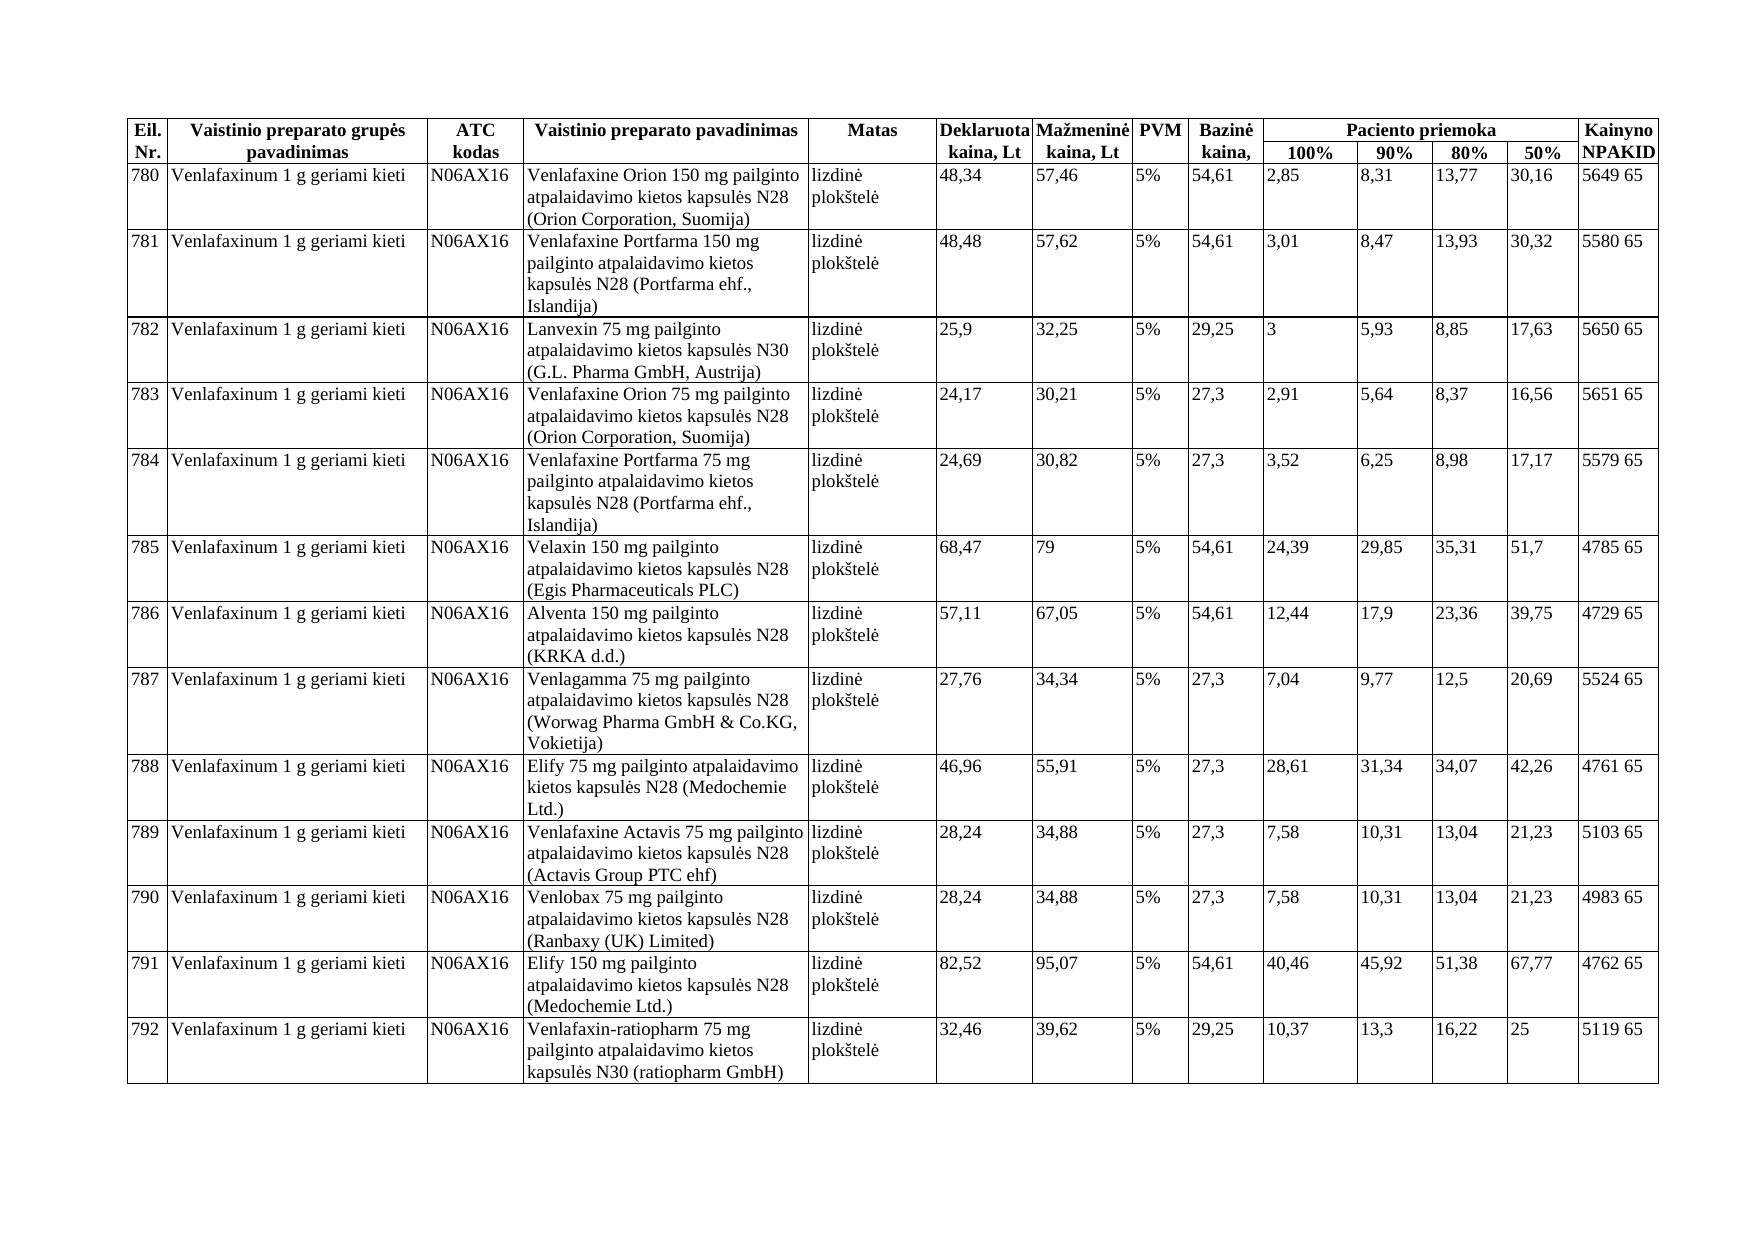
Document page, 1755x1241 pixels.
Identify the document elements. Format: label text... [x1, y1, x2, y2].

table_cell 30,16 [1508, 164, 1578, 229]
table_cell 27,76 [937, 668, 1032, 754]
table_cell 51,38 [1433, 952, 1507, 1017]
table_cell 40,46 [1264, 952, 1357, 1017]
table_cell N06AX16 [428, 886, 523, 951]
table_cell 30,32 [1508, 230, 1578, 316]
table_cell 5% [1133, 952, 1188, 1017]
table_cell Venlafaxinum 1 g geriami kieti [168, 886, 427, 951]
table_cell 5% [1133, 449, 1188, 535]
table_cell 12,44 [1264, 602, 1357, 667]
table_cell N06AX16 [428, 536, 523, 601]
table_cell 8,31 [1358, 164, 1432, 229]
table_cell 5% [1133, 755, 1188, 819]
table_cell 57,11 [937, 602, 1032, 667]
table_cell 24,39 [1264, 536, 1357, 601]
table_cell Venlafaxinum 1 g geriami kieti [168, 383, 427, 448]
table_cell 7,04 [1264, 668, 1357, 754]
table_cell 5,93 [1358, 318, 1432, 382]
table_cell 54,61 [1189, 952, 1263, 1017]
table_cell Venlafaxinum 1 g geriami kieti [168, 602, 427, 667]
table_cell N06AX16 [428, 383, 523, 448]
table_cell 32,25 [1033, 318, 1132, 382]
table_cell 784 [128, 449, 167, 535]
table_cell Venlafaxine Portfarma 150 mg pailginto atpalaidavimo kietos kapsulės N28 (Portfarma ehf., Islandija) [524, 230, 808, 316]
table_cell 30,21 [1033, 383, 1132, 448]
table_cell 50% [1508, 142, 1578, 163]
table_cell 30,82 [1033, 449, 1132, 535]
table_header Matas [809, 119, 936, 163]
table_cell 5651 65 [1579, 383, 1658, 448]
table_cell Venlafaxine Portfarma 75 mg pailginto atpalaidavimo kietos kapsulės N28 (Portfarma ehf., Islandija) [524, 449, 808, 535]
table_cell lizdinė plokštelė [809, 230, 936, 316]
table_cell 46,96 [937, 755, 1032, 819]
table_cell 42,26 [1508, 755, 1578, 819]
table_cell 48,34 [937, 164, 1032, 229]
table_cell N06AX16 [428, 821, 523, 885]
table_cell 55,91 [1033, 755, 1132, 819]
table_cell 5% [1133, 821, 1188, 885]
table_cell Venlafaxine Orion 150 mg pailginto atpalaidavimo kietos kapsulės N28 (Orion Corporation, Suomija) [524, 164, 808, 229]
table_cell Venlafaxinum 1 g geriami kieti [168, 318, 427, 382]
table_cell Lanvexin 75 mg pailginto atpalaidavimo kietos kapsulės N30 (G.L. Pharma GmbH, Austrija) [524, 318, 808, 382]
table_cell Venlafaxine Orion 75 mg pailginto atpalaidavimo kietos kapsulės N28 (Orion Corporation, Suomija) [524, 383, 808, 448]
table_cell lizdinė plokštelė [809, 602, 936, 667]
table_cell lizdinė plokštelė [809, 164, 936, 229]
table_cell 2,85 [1264, 164, 1357, 229]
table_cell 25,9 [937, 318, 1032, 382]
table_cell 27,3 [1189, 449, 1263, 535]
table_cell 7,58 [1264, 886, 1357, 951]
table_header ATC kodas [428, 119, 523, 163]
table_cell N06AX16 [428, 449, 523, 535]
table_cell 67,05 [1033, 602, 1132, 667]
table_cell N06AX16 [428, 952, 523, 1017]
table_cell 24,69 [937, 449, 1032, 535]
table_cell 2,91 [1264, 383, 1357, 448]
table_cell 35,31 [1433, 536, 1507, 601]
table_cell 29,25 [1189, 318, 1263, 382]
table_cell Venlafaxine Actavis 75 mg pailginto atpalaidavimo kietos kapsulės N28 (Actavis Group PTC ehf) [524, 821, 808, 885]
table_cell lizdinė plokštelė [809, 383, 936, 448]
table_cell Venlafaxinum 1 g geriami kieti [168, 164, 427, 229]
table_cell 28,24 [937, 821, 1032, 885]
table_cell 48,48 [937, 230, 1032, 316]
table_cell 25 [1508, 1018, 1578, 1082]
table_cell 5580 65 [1579, 230, 1658, 316]
table_cell 782 [128, 318, 167, 382]
table_cell 54,61 [1189, 536, 1263, 601]
table_cell 4983 65 [1579, 886, 1658, 951]
table_cell 13,04 [1433, 886, 1507, 951]
table_cell 17,63 [1508, 318, 1578, 382]
table_cell lizdinė plokštelė [809, 1018, 936, 1082]
table_cell 34,88 [1033, 886, 1132, 951]
table_cell 45,92 [1358, 952, 1432, 1017]
table_cell 27,3 [1189, 383, 1263, 448]
table_cell Elify 150 mg pailginto atpalaidavimo kietos kapsulės N28 (Medochemie Ltd.) [524, 952, 808, 1017]
table_cell 10,31 [1358, 821, 1432, 885]
table_cell 4761 65 [1579, 755, 1658, 819]
table_cell 4785 65 [1579, 536, 1658, 601]
table_cell 791 [128, 952, 167, 1017]
table_cell Venlafaxinum 1 g geriami kieti [168, 1018, 427, 1082]
table_cell 5% [1133, 1018, 1188, 1082]
table_cell 28,61 [1264, 755, 1357, 819]
table_cell 786 [128, 602, 167, 667]
table_cell Venlafaxinum 1 g geriami kieti [168, 668, 427, 754]
table_cell N06AX16 [428, 318, 523, 382]
table_cell 3,01 [1264, 230, 1357, 316]
table_cell 8,37 [1433, 383, 1507, 448]
table_cell 6,25 [1358, 449, 1432, 535]
table_cell 785 [128, 536, 167, 601]
table_cell lizdinė plokštelė [809, 755, 936, 819]
table_cell 13,04 [1433, 821, 1507, 885]
table_header Eil. Nr. [128, 119, 167, 163]
table_cell N06AX16 [428, 755, 523, 819]
table_cell 5% [1133, 383, 1188, 448]
table_cell 781 [128, 230, 167, 316]
table_cell 5,64 [1358, 383, 1432, 448]
table_cell 788 [128, 755, 167, 819]
table_cell Elify 75 mg pailginto atpalaidavimo kietos kapsulės N28 (Medochemie Ltd.) [524, 755, 808, 819]
table_cell 780 [128, 164, 167, 229]
table_cell lizdinė plokštelė [809, 449, 936, 535]
table_cell 34,34 [1033, 668, 1132, 754]
table_cell 5% [1133, 536, 1188, 601]
table_cell 13,77 [1433, 164, 1507, 229]
table_cell 54,61 [1189, 164, 1263, 229]
table_cell 787 [128, 668, 167, 754]
table_cell 34,07 [1433, 755, 1507, 819]
table_cell lizdinė plokštelė [809, 821, 936, 885]
table_cell 5% [1133, 318, 1188, 382]
table_cell 3,52 [1264, 449, 1357, 535]
table_cell 28,24 [937, 886, 1032, 951]
table_cell 16,22 [1433, 1018, 1507, 1082]
table_cell 39,62 [1033, 1018, 1132, 1082]
table_cell 21,23 [1508, 886, 1578, 951]
table_cell N06AX16 [428, 602, 523, 667]
table_cell 21,23 [1508, 821, 1578, 885]
table_cell 13,93 [1433, 230, 1507, 316]
table_cell 13,3 [1358, 1018, 1432, 1082]
table_cell 68,47 [937, 536, 1032, 601]
table_cell 57,62 [1033, 230, 1132, 316]
table_cell N06AX16 [428, 230, 523, 316]
table_cell 79 [1033, 536, 1132, 601]
table_cell 54,61 [1189, 602, 1263, 667]
table_cell 57,46 [1033, 164, 1132, 229]
table_cell 789 [128, 821, 167, 885]
table_header Paciento priemoka [1264, 119, 1578, 141]
table_cell 5103 65 [1579, 821, 1658, 885]
table_cell Venlafaxinum 1 g geriami kieti [168, 449, 427, 535]
table_cell 4729 65 [1579, 602, 1658, 667]
table_header Bazinė kaina, Lt [1189, 119, 1263, 163]
table_cell 95,07 [1033, 952, 1132, 1017]
table_cell Venlafaxin-ratiopharm 75 mg pailginto atpalaidavimo kietos kapsulės N30 (ratiopharm GmbH) [524, 1018, 808, 1082]
table_cell lizdinė plokštelė [809, 536, 936, 601]
table_cell 5% [1133, 230, 1188, 316]
table_cell 27,3 [1189, 886, 1263, 951]
table_cell 39,75 [1508, 602, 1578, 667]
table_cell lizdinė plokštelė [809, 668, 936, 754]
table_cell 100% [1264, 142, 1357, 163]
table_cell 27,3 [1189, 755, 1263, 819]
table_cell Venlobax 75 mg pailginto atpalaidavimo kietos kapsulės N28 (Ranbaxy (UK) Limited) [524, 886, 808, 951]
table_cell 8,47 [1358, 230, 1432, 316]
table_cell 51,7 [1508, 536, 1578, 601]
table_cell 24,17 [937, 383, 1032, 448]
table_cell Venlafaxinum 1 g geriami kieti [168, 821, 427, 885]
table_cell 5649 65 [1579, 164, 1658, 229]
table_cell N06AX16 [428, 164, 523, 229]
table_cell 12,5 [1433, 668, 1507, 754]
table_cell 5% [1133, 668, 1188, 754]
table_cell lizdinė plokštelė [809, 886, 936, 951]
table_cell 8,85 [1433, 318, 1507, 382]
table_cell 27,3 [1189, 821, 1263, 885]
table_cell 23,36 [1433, 602, 1507, 667]
table_cell 32,46 [937, 1018, 1032, 1082]
table_cell Venlafaxinum 1 g geriami kieti [168, 536, 427, 601]
table_cell lizdinė plokštelė [809, 318, 936, 382]
table_cell 5% [1133, 602, 1188, 667]
table_cell Venlafaxinum 1 g geriami kieti [168, 755, 427, 819]
table_cell 9,77 [1358, 668, 1432, 754]
table_cell 29,25 [1189, 1018, 1263, 1082]
table_cell 27,3 [1189, 668, 1263, 754]
table_cell 8,98 [1433, 449, 1507, 535]
table_cell 5524 65 [1579, 668, 1658, 754]
table_cell Venlafaxinum 1 g geriami kieti [168, 952, 427, 1017]
table_cell 3 [1264, 318, 1357, 382]
table_cell 10,31 [1358, 886, 1432, 951]
table_cell N06AX16 [428, 1018, 523, 1082]
table_cell lizdinė plokštelė [809, 952, 936, 1017]
table_cell 5119 65 [1579, 1018, 1658, 1082]
table_cell 67,77 [1508, 952, 1578, 1017]
table_cell Venlafaxinum 1 g geriami kieti [168, 230, 427, 316]
table_header Mažmeninė kaina, Lt [1033, 119, 1132, 163]
table_header PVM [1133, 119, 1188, 163]
table_cell 80% [1433, 142, 1507, 163]
table_cell 29,85 [1358, 536, 1432, 601]
table_cell 5% [1133, 164, 1188, 229]
table_cell 90% [1358, 142, 1432, 163]
table_header Vaistinio preparato grupės pavadinimas [168, 119, 427, 163]
table_cell 10,37 [1264, 1018, 1357, 1082]
table_cell 5579 65 [1579, 449, 1658, 535]
table_cell 82,52 [937, 952, 1032, 1017]
table_cell 5650 65 [1579, 318, 1658, 382]
table_header Deklaruota kaina, Lt [937, 119, 1032, 163]
table_cell 792 [128, 1018, 167, 1082]
table_cell Venlagamma 75 mg pailginto atpalaidavimo kietos kapsulės N28 (Worwag Pharma GmbH & Co.KG, Vokietija) [524, 668, 808, 754]
table_cell 7,58 [1264, 821, 1357, 885]
table_cell 16,56 [1508, 383, 1578, 448]
table_header Kainyno NPAKID [1579, 119, 1658, 163]
table_cell 17,17 [1508, 449, 1578, 535]
table_cell 54,61 [1189, 230, 1263, 316]
table_cell Alventa 150 mg pailginto atpalaidavimo kietos kapsulės N28 (KRKA d.d.) [524, 602, 808, 667]
table_cell Velaxin 150 mg pailginto atpalaidavimo kietos kapsulės N28 (Egis Pharmaceuticals PLC) [524, 536, 808, 601]
table_cell 4762 65 [1579, 952, 1658, 1017]
table_cell 790 [128, 886, 167, 951]
table_cell 31,34 [1358, 755, 1432, 819]
table_cell 20,69 [1508, 668, 1578, 754]
table_cell 17,9 [1358, 602, 1432, 667]
table_cell 5% [1133, 886, 1188, 951]
table_cell 783 [128, 383, 167, 448]
table_cell N06AX16 [428, 668, 523, 754]
table_header Vaistinio preparato pavadinimas [524, 119, 808, 163]
table_cell 34,88 [1033, 821, 1132, 885]
